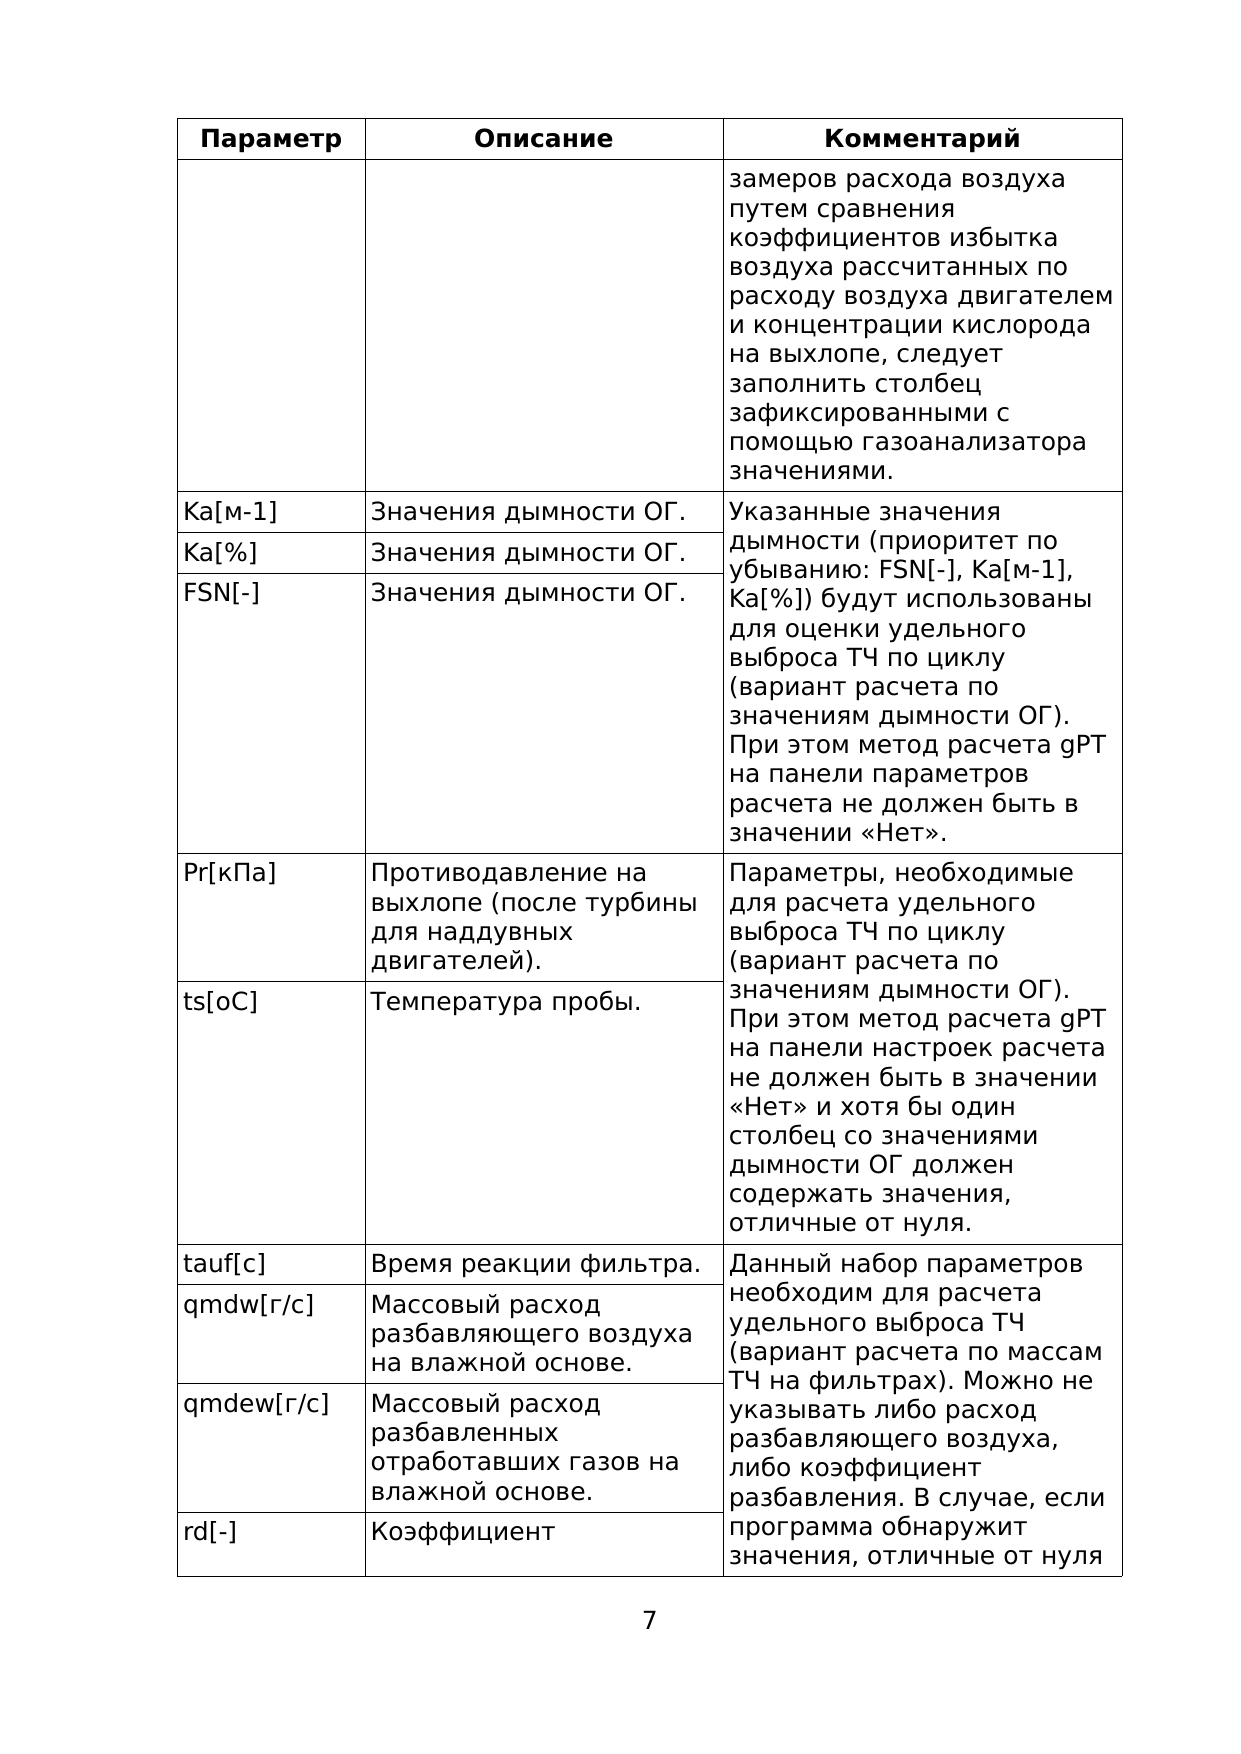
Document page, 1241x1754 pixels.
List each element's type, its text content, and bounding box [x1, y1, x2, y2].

table_header Комментарий [724, 119, 1122, 159]
table_cell Время реакции фильтра. [366, 1245, 723, 1284]
table_cell FSN[-] [178, 574, 365, 853]
table_cell Коэффициент [366, 1513, 723, 1576]
table_cell tauf[с] [178, 1245, 365, 1284]
table_cell ts[oC] [178, 982, 365, 1243]
table_cell Значения дымности ОГ. [366, 492, 723, 532]
table_cell qmdew[г/с] [178, 1384, 365, 1512]
table_header Описание [366, 119, 723, 159]
table_cell замеров расхода воздуха путем сравнения коэффициентов избытка воздуха рассчитанных по расходу воздуха двигателем и концентрации кислорода на выхлопе, следует заполнить столбец зафиксированными с помощью газоанализатора значениями. [724, 160, 1122, 491]
table_cell Pr[кПа] [178, 854, 365, 981]
table_cell qmdw[г/с] [178, 1285, 365, 1383]
table_cell Противодавление на выхлопе (после турбины для наддувных двигателей). [366, 854, 723, 981]
table_cell Параметры, необходимые для расчета удельного выброса ТЧ по циклу (вариант расчета по значениям дымности ОГ). При этом метод расчета gPT на панели настроек расчета не должен быть в значении «Нет» и хотя бы один столбец со значениями дымности ОГ должен содержать значения, отличные от нуля. [724, 854, 1122, 1243]
table_cell Массовый расход разбавляющего воздуха на влажной основе. [366, 1285, 723, 1383]
table_cell Массовый расход разбавленных отработавших газов на влажной основе. [366, 1384, 723, 1512]
table_cell Данный набор параметров необходим для расчета удельного выброса ТЧ (вариант расчета по массам ТЧ на фильтрах). Можно не указывать либо расход разбавляющего воздуха, либо коэффициент разбавления. В случае, если программа обнаружит значения, отличные от нуля [724, 1245, 1122, 1576]
table_cell Температура пробы. [366, 982, 723, 1243]
table_cell Значения дымности ОГ. [366, 574, 723, 853]
table_cell Ka[%] [178, 533, 365, 573]
table_cell Значения дымности ОГ. [366, 533, 723, 573]
table_cell Ka[м-1] [178, 492, 365, 532]
table_header Параметр [178, 119, 365, 159]
table_cell [178, 160, 365, 491]
table_cell [366, 160, 723, 491]
table_cell Указанные значения дымности (приоритет по убыванию: FSN[-], Ka[м-1], Ka[%]) будут использованы для оценки удельного выброса ТЧ по циклу (вариант расчета по значениям дымности ОГ). При этом метод расчета gPT на панели параметров расчета не должен быть в значении «Нет». [724, 492, 1122, 853]
table_cell rd[-] [178, 1513, 365, 1576]
